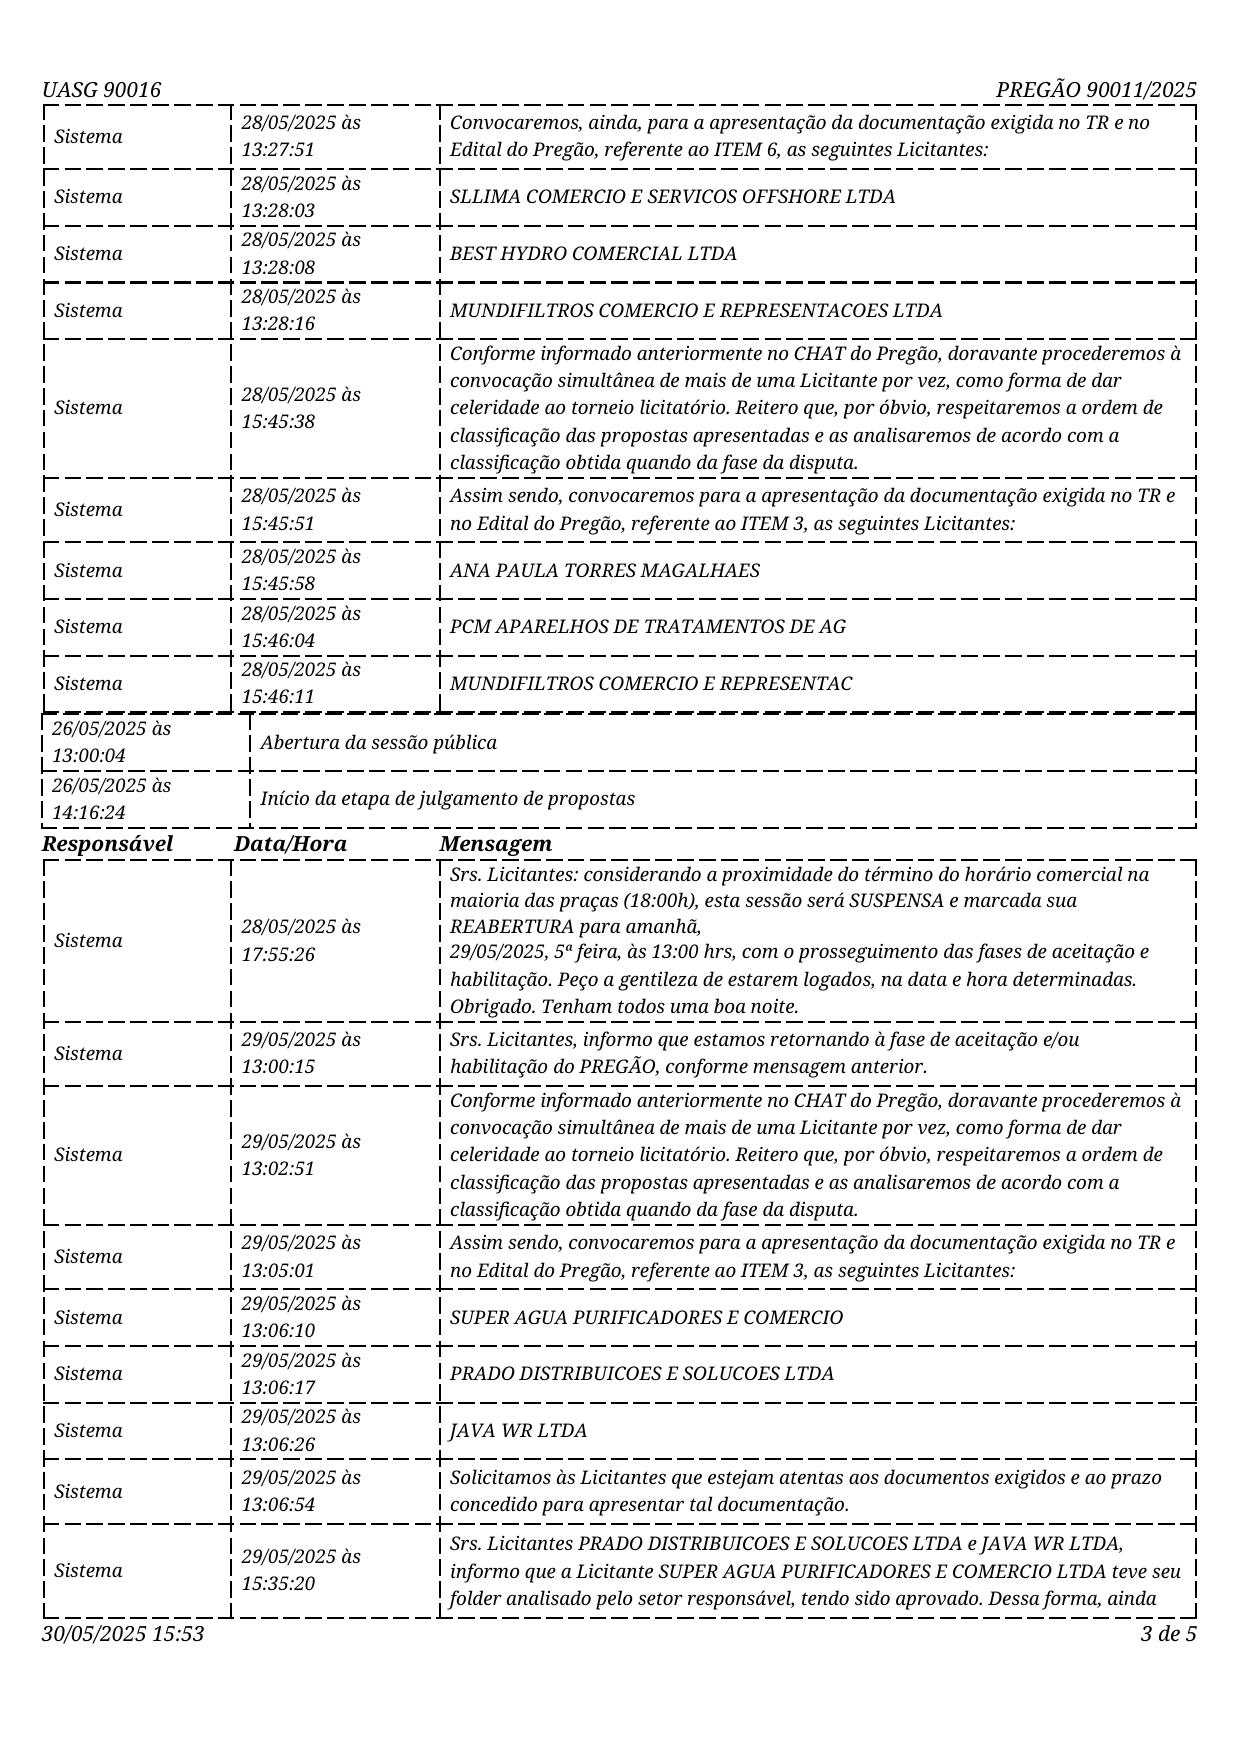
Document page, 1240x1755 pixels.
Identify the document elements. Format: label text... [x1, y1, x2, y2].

table_header 28/05/2025 às 17:55:26 [231, 859, 439, 1021]
table_cell ANA PAULA TORRES MAGALHAES [440, 541, 1196, 598]
table_cell Sistema [44, 281, 231, 338]
table_cell 28/05/2025 às 13:28:03 [231, 168, 439, 225]
table_cell Início da etapa de julgamento de propostas [250, 770, 1196, 827]
table_cell Assim sendo, convocaremos para a apresentação da documentação exigida no TR e no Edital do Pregão, referente ao ITEM 3, as seguintes Licitantes: [440, 477, 1196, 541]
table_cell SLLIMA COMERCIO E SERVICOS OFFSHORE LTDA [440, 168, 1196, 225]
table_cell 29/05/2025 às 15:35:20 [231, 1523, 439, 1617]
table_cell Sistema [44, 655, 231, 711]
table_header 26/05/2025 às 13:00:04 [42, 713, 250, 770]
table_cell SUPER AGUA PURIFICADORES E COMERCIO [440, 1288, 1196, 1345]
table_cell Sistema [44, 477, 231, 541]
table_cell Sistema [44, 1224, 231, 1288]
table_cell Sistema [44, 1085, 231, 1224]
table_cell 29/05/2025 às 13:06:17 [231, 1345, 439, 1402]
table_cell Conforme informado anteriormente no CHAT do Pregão, doravante procederemos à convocação simultânea de mais de uma Licitante por vez, como forma de dar celeridade ao torneio licitatório. Reitero que, por óbvio, respeitaremos a ordem de classificação das propostas apresentadas e as analisaremos de acordo com a classificação obtida quando da fase da disputa. [440, 1085, 1196, 1224]
text Responsável Data/Hora Mensagem [42, 829, 1199, 857]
table_cell 29/05/2025 às 13:00:15 [231, 1021, 439, 1085]
table_cell 28/05/2025 às 15:46:04 [231, 598, 439, 654]
table_cell 29/05/2025 às 13:02:51 [231, 1085, 439, 1224]
table_cell 29/05/2025 às 13:05:01 [231, 1224, 439, 1288]
table_cell 28/05/2025 às 15:45:58 [231, 541, 439, 598]
table_cell Srs. Licitantes, informo que estamos retornando à fase de aceitação e/ou habilitação do PREGÃO, conforme mensagem anterior. [440, 1021, 1196, 1085]
table_cell Sistema [44, 225, 231, 281]
table_cell 28/05/2025 às 15:45:51 [231, 477, 439, 541]
table_cell Sistema [44, 1523, 231, 1617]
table_cell 28/05/2025 às 13:28:08 [231, 225, 439, 281]
table_header Srs. Licitantes: considerando a proximidade do término do horário comercial na maioria das praças (18:00h), esta sessão será SUSPENSA e marcada sua REABERTURA para amanhã, 29/05/2025, 5ª feira, às 13:00 hrs, com o prosseguimento das fases de aceitação e habilitação. Peço a gentileza de estarem logados, na data e hora determinadas. Obrigado. Tenham todos uma boa noite. [440, 859, 1196, 1021]
table_cell 28/05/2025 às 13:27:51 [231, 104, 439, 168]
table_cell Sistema [44, 598, 231, 654]
table_cell Sistema [44, 1021, 231, 1085]
table_cell MUNDIFILTROS COMERCIO E REPRESENTAC [440, 655, 1196, 711]
table_cell PCM APARELHOS DE TRATAMENTOS DE AG [440, 598, 1196, 654]
table_cell Convocaremos, ainda, para a apresentação da documentação exigida no TR e no Edital do Pregão, referente ao ITEM 6, as seguintes Licitantes: [440, 104, 1196, 168]
table_cell JAVA WR LTDA [440, 1402, 1196, 1458]
table_cell 26/05/2025 às 14:16:24 [42, 770, 250, 827]
table_cell 29/05/2025 às 13:06:54 [231, 1458, 439, 1523]
table_cell 28/05/2025 às 15:45:38 [231, 338, 439, 477]
table_cell Sistema [44, 1288, 231, 1345]
table_cell 28/05/2025 às 13:28:16 [231, 281, 439, 338]
table_cell Sistema [44, 1345, 231, 1402]
table_cell Sistema [44, 104, 231, 168]
table_cell Sistema [44, 1402, 231, 1458]
table_cell Assim sendo, convocaremos para a apresentação da documentação exigida no TR e no Edital do Pregão, referente ao ITEM 3, as seguintes Licitantes: [440, 1224, 1196, 1288]
table_cell Sistema [44, 541, 231, 598]
table_cell Conforme informado anteriormente no CHAT do Pregão, doravante procederemos à convocação simultânea de mais de uma Licitante por vez, como forma de dar celeridade ao torneio licitatório. Reitero que, por óbvio, respeitaremos a ordem de classificação das propostas apresentadas e as analisaremos de acordo com a classificação obtida quando da fase da disputa. [440, 338, 1196, 477]
table_cell 29/05/2025 às 13:06:10 [231, 1288, 439, 1345]
table_cell Sistema [44, 168, 231, 225]
table_cell 28/05/2025 às 15:46:11 [231, 655, 439, 711]
table_cell Solicitamos às Licitantes que estejam atentas aos documentos exigidos e ao prazo concedido para apresentar tal documentação. [440, 1458, 1196, 1523]
table_cell MUNDIFILTROS COMERCIO E REPRESENTACOES LTDA [440, 281, 1196, 338]
table_cell PRADO DISTRIBUICOES E SOLUCOES LTDA [440, 1345, 1196, 1402]
table_header Abertura da sessão pública [250, 713, 1196, 770]
table_cell Srs. Licitantes PRADO DISTRIBUICOES E SOLUCOES LTDA e JAVA WR LTDA, informo que a Licitante SUPER AGUA PURIFICADORES E COMERCIO LTDA teve seu folder analisado pelo setor responsável, tendo sido aprovado. Dessa forma, ainda [440, 1523, 1196, 1617]
table_cell Sistema [44, 338, 231, 477]
table_header Sistema [44, 859, 231, 1021]
table_cell BEST HYDRO COMERCIAL LTDA [440, 225, 1196, 281]
table_cell Sistema [44, 1458, 231, 1523]
table_cell 29/05/2025 às 13:06:26 [231, 1402, 439, 1458]
